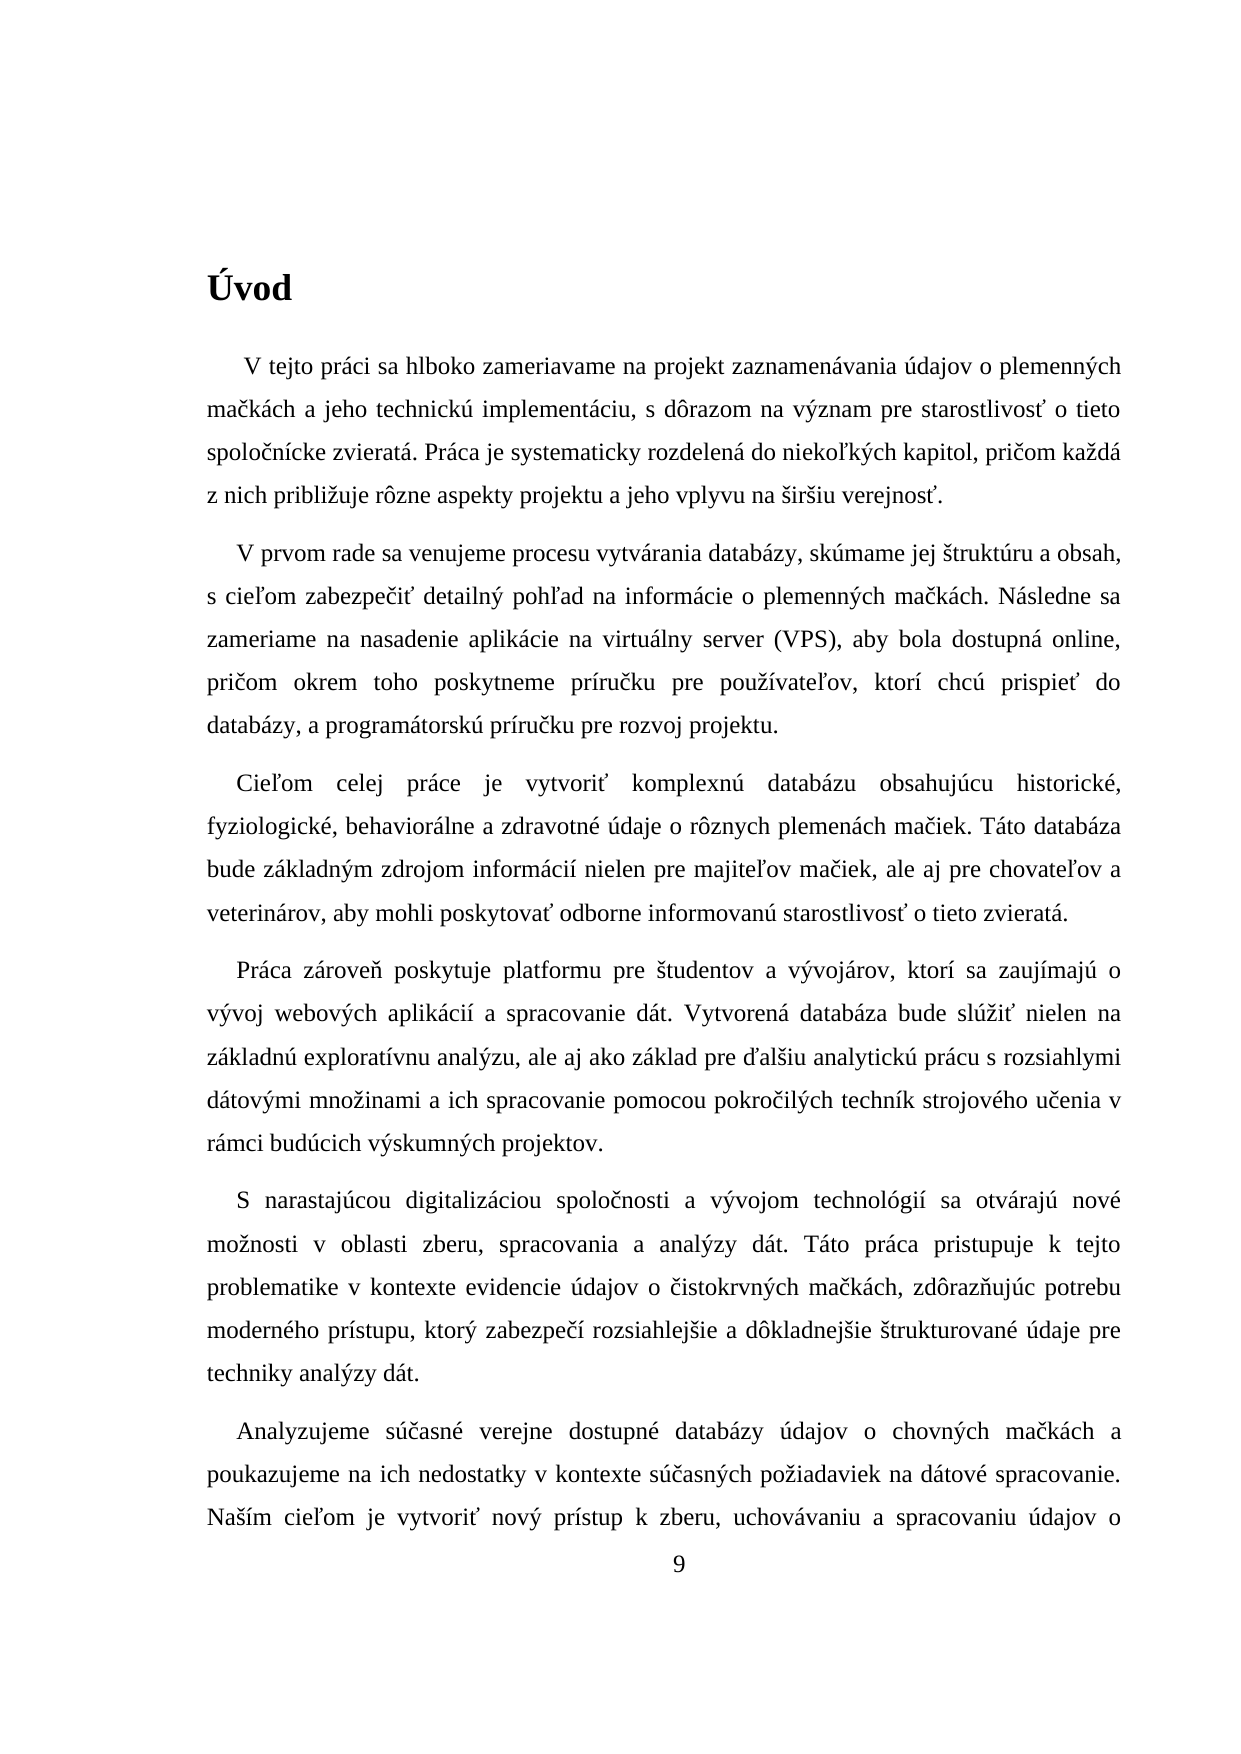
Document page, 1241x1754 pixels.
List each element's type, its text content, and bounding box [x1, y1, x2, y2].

text S narastajúcou digitalizáciou spoločnosti a vývojom technológií sa otvárajú nové možnosti v oblasti zberu, spracovania a analýzy dát. Táto práca pristupuje k tejto problematike v kontexte evidencie údajov o čistokrvných mačkách, zdôrazňujúc potrebu moderného prístupu, ktorý zabezpečí rozsiahlejšie a dôkladnejšie štrukturované údaje pre techniky analýzy dát. [207, 1186, 1122, 1387]
text V tejto práci sa hlboko zameriavame na projekt zaznamenávania údajov o plemenných mačkách a jeho technickú implementáciu, s dôrazom na význam pre starostlivosť o tieto spoločnícke zvieratá. Práca je systematicky rozdelená do niekoľkých kapitol, pričom každá z nich približuje rôzne aspekty projektu a jeho vplyvu na širšiu verejnosť. [207, 351, 1122, 509]
text V prvom rade sa venujeme procesu vytvárania databázy, skúmame jej štruktúru a obsah, s cieľom zabezpečiť detailný pohľad na informácie o plemenných mačkách. Následne sa zameriame na nasadenie aplikácie na virtuálny server (VPS), aby bola dostupná online, pričom okrem toho poskytneme príručku pre používateľov, ktorí chcú prispieť do databázy, a programátorskú príručku pre rozvoj projektu. [207, 538, 1122, 739]
subtitle Úvod [207, 266, 1122, 309]
text Práca zároveň poskytuje platformu pre študentov a vývojárov, ktorí sa zaujímajú o vývoj webových aplikácií a spracovanie dát. Vytvorená databáza bude slúžiť nielen na základnú exploratívnu analýzu, ale aj ako základ pre ďalšiu analytickú prácu s rozsiahlymi dátovými množinami a ich spracovanie pomocou pokročilých techník strojového učenia v rámci budúcich výskumných projektov. [207, 955, 1122, 1157]
text Analyzujeme súčasné verejne dostupné databázy údajov o chovných mačkách a poukazujeme na ich nedostatky v kontexte súčasných požiadaviek na dátové spracovanie. Naším cieľom je vytvoriť nový prístup k zberu, uchovávaniu a spracovaniu údajov o [207, 1416, 1122, 1531]
text Cieľom celej práce je vytvoriť komplexnú databázu obsahujúcu historické, fyziologické, behaviorálne a zdravotné údaje o rôznych plemenách mačiek. Táto databáza bude základným zdrojom informácií nielen pre majiteľov mačiek, ale aj pre chovateľov a veterinárov, aby mohli poskytovať odborne informovanú starostlivosť o tieto zvieratá. [207, 768, 1122, 926]
